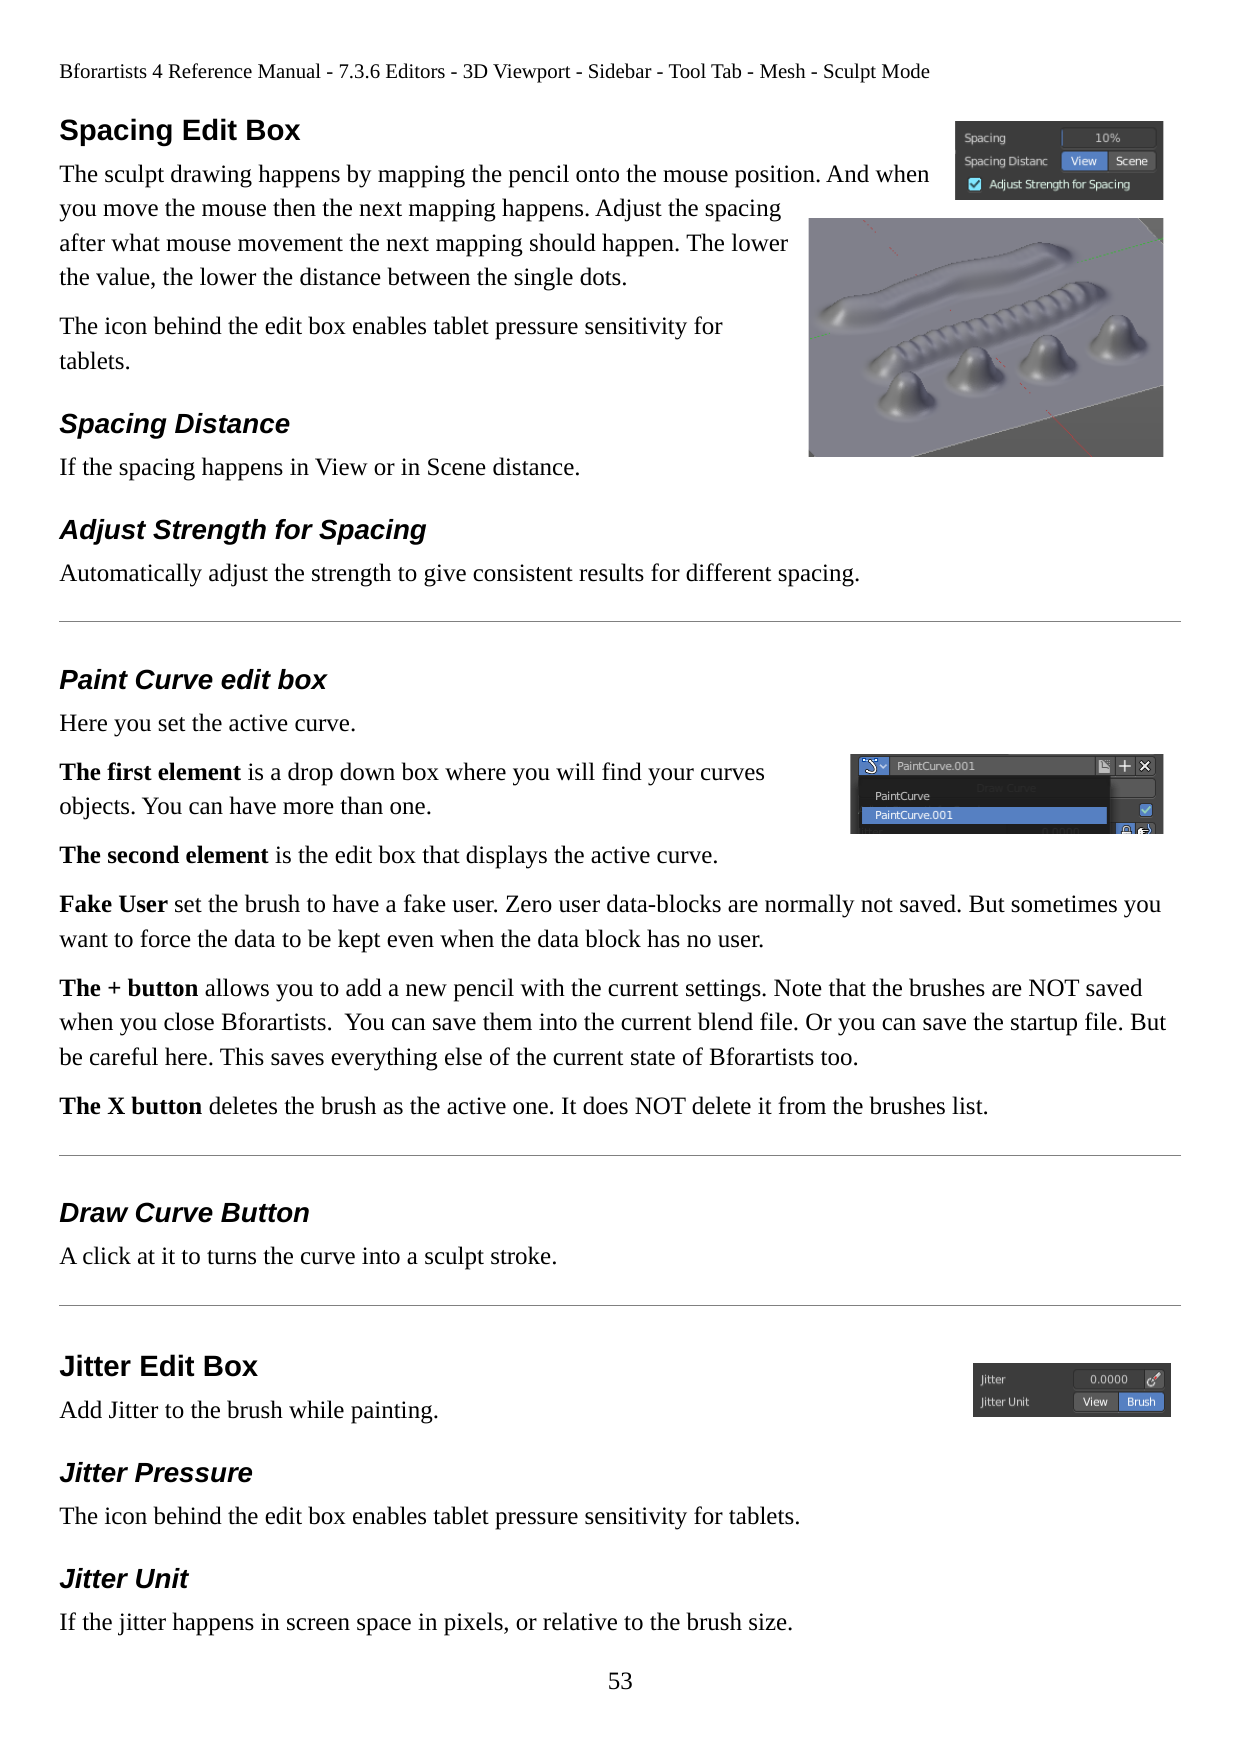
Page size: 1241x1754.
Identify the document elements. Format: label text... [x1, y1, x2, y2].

text Here you set the active curve. [59, 708, 1181, 737]
text A click at it to turns the curve into a sculpt stroke. [59, 1241, 1181, 1270]
text The icon behind the edit box enables tablet pressure sensitivity for tablets. [59, 311, 808, 374]
text The X button deletes the brush as the active one. It does NOT delete it from the brushes list. [59, 1091, 1181, 1120]
picture [850, 754, 1164, 834]
subtitle Spacing Distance [59, 407, 808, 439]
text The second element is the edit box that displays the active curve. [59, 840, 1181, 869]
subtitle Jitter Unit [59, 1563, 1181, 1594]
text If the jitter happens in screen space in pixels, or relative to the brush size. [59, 1607, 1181, 1636]
subtitle Draw Curve Button [59, 1197, 1181, 1229]
subtitle Spacing Edit Box [59, 113, 1181, 146]
subtitle Paint Curve edit box [59, 663, 1181, 695]
text If the spacing happens in View or in Scene distance. [59, 452, 1181, 481]
text Add Jitter to the brush while painting. [59, 1395, 1181, 1424]
picture [955, 121, 1164, 200]
subtitle Jitter Pressure [59, 1457, 1181, 1489]
text Fake User set the brush to have a fake user. Zero user data-blocks are normally not saved. But sometimes you want to force the data to be kept even when the data block has no user. [59, 889, 1181, 953]
text The sculpt drawing happens by mapping the pencil onto the mouse position. And when you move the mouse then the next mapping happens. Adjust the spacing after what mouse movement the next mapping should happen. The lower the value, the lower the distance between the single dots. [59, 159, 1181, 291]
text The icon behind the edit box enables tablet pressure sensitivity for tablets. [59, 1501, 1181, 1530]
text Automatically adjust the strength to give consistent results for different spacing. [59, 558, 1181, 586]
subtitle [1164, 407, 1181, 439]
picture [973, 1363, 1171, 1417]
text The first element is a drop down box where you will find your curves objects. You can have more than one. [59, 757, 850, 820]
picture [808, 218, 1164, 457]
subtitle Adjust Strength for Spacing [59, 513, 1181, 545]
subtitle Jitter Edit Box [59, 1349, 1181, 1383]
text The + button allows you to add a new pencil with the current settings. Note that the brushes are NOT saved when you close Bforartists. You can save them into the current blend file. Or you can save the startup file. But be careful here. This saves everything else of the current state of Bforartists too. [59, 973, 1181, 1071]
